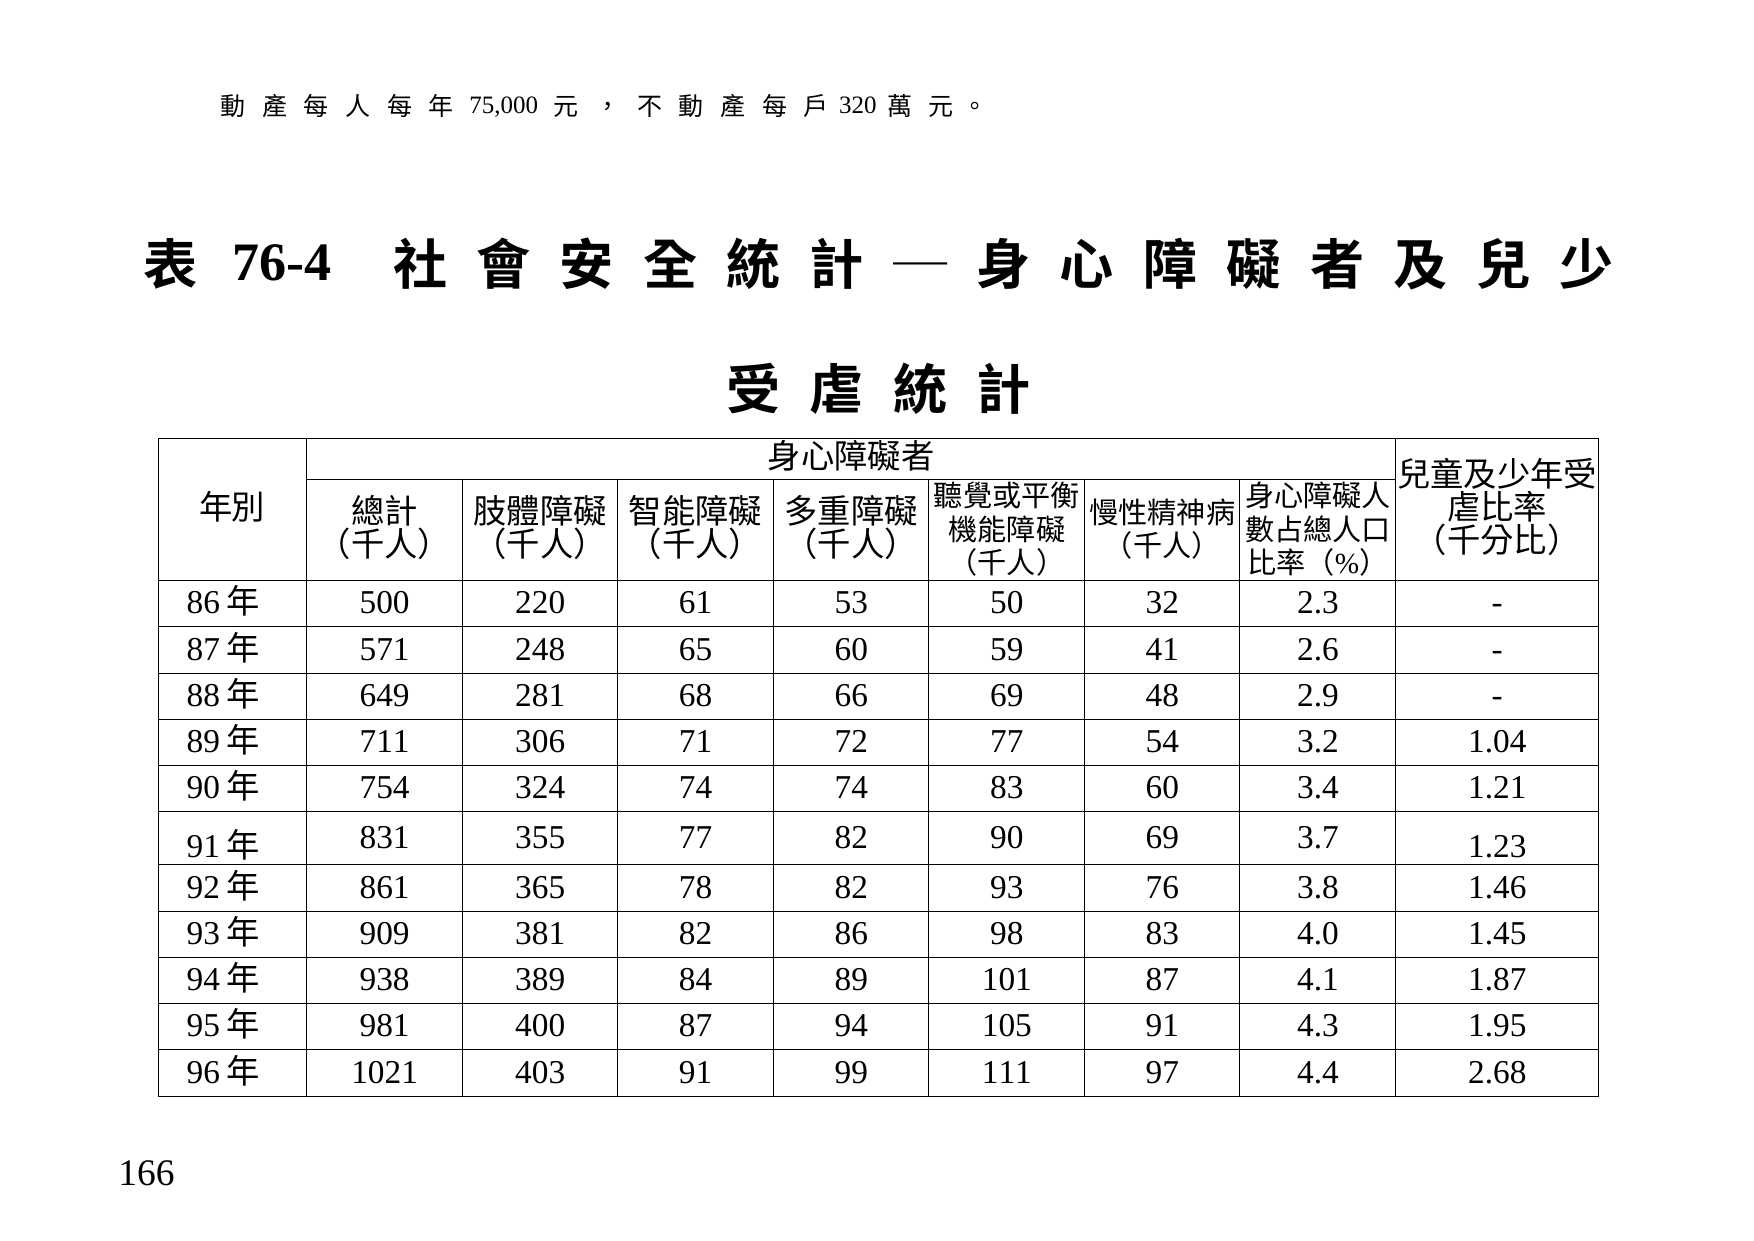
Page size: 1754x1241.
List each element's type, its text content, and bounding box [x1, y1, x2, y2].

table_cell 938 [307, 958, 462, 1003]
table_cell 86年 [159, 581, 306, 626]
table_cell 571 [307, 627, 462, 672]
table_cell 754 [307, 766, 462, 811]
table_cell - [1396, 674, 1598, 719]
table_cell 83 [929, 766, 1084, 811]
table_cell 77 [618, 812, 773, 864]
table_cell 慢性精神病（千人） [1085, 480, 1239, 580]
table_cell 54 [1085, 720, 1239, 765]
table_cell 82 [618, 912, 773, 957]
table_cell 肢體障礙 （千人） [463, 480, 617, 580]
table_cell 69 [1085, 812, 1239, 864]
table_cell 69 [929, 674, 1084, 719]
text 表76-4 社會安全統計─身心障礙者及兒少受虐統計 [128, 188, 1628, 438]
table_cell 105 [929, 1004, 1084, 1049]
table_cell 91年 [159, 812, 306, 864]
table_cell 68 [618, 674, 773, 719]
table_cell 95年 [159, 1004, 306, 1049]
table_cell 82 [774, 865, 928, 911]
table_cell 87 [618, 1004, 773, 1049]
table_cell 2.6 [1240, 627, 1395, 672]
table_cell 71 [618, 720, 773, 765]
table_cell 2.68 [1396, 1050, 1598, 1096]
table_cell - [1396, 581, 1598, 626]
table_cell 48 [1085, 674, 1239, 719]
table_cell 4.3 [1240, 1004, 1395, 1049]
table_cell 82 [774, 812, 928, 864]
table_cell 76 [1085, 865, 1239, 911]
table_cell 1021 [307, 1050, 462, 1096]
table_cell 355 [463, 812, 617, 864]
table_cell - [1396, 627, 1598, 672]
table_cell 1.95 [1396, 1004, 1598, 1049]
table_header 年別 [159, 439, 306, 580]
table_cell 649 [307, 674, 462, 719]
table_cell 87 [1085, 958, 1239, 1003]
table_cell 281 [463, 674, 617, 719]
table_cell 400 [463, 1004, 617, 1049]
table_cell 84 [618, 958, 773, 1003]
table_cell 909 [307, 912, 462, 957]
table_cell 78 [618, 865, 773, 911]
table_cell 72 [774, 720, 928, 765]
table_cell 1.04 [1396, 720, 1598, 765]
table_cell 聽覺或平衡機能障礙（千人） [929, 480, 1084, 580]
table_cell 111 [929, 1050, 1084, 1096]
table_cell 4.1 [1240, 958, 1395, 1003]
table_cell 99 [774, 1050, 928, 1096]
table_cell 1.46 [1396, 865, 1598, 911]
table_cell 89 [774, 958, 928, 1003]
table_cell 91 [1085, 1004, 1239, 1049]
table_cell 4.0 [1240, 912, 1395, 957]
table_cell 1.21 [1396, 766, 1598, 811]
table_cell 60 [774, 627, 928, 672]
table_cell 1.45 [1396, 912, 1598, 957]
table_cell 多重障礙（千人） [774, 480, 928, 580]
table_cell 86 [774, 912, 928, 957]
table_cell 1.23 [1396, 812, 1598, 864]
table_cell 711 [307, 720, 462, 765]
table_cell 4.4 [1240, 1050, 1395, 1096]
table_cell 93年 [159, 912, 306, 957]
table_cell 365 [463, 865, 617, 911]
table_cell 74 [774, 766, 928, 811]
table_cell 61 [618, 581, 773, 626]
table_cell 65 [618, 627, 773, 672]
table_cell 3.8 [1240, 865, 1395, 911]
table_cell 403 [463, 1050, 617, 1096]
table_cell 3.4 [1240, 766, 1395, 811]
table_cell 59 [929, 627, 1084, 672]
table_cell 101 [929, 958, 1084, 1003]
table_cell 500 [307, 581, 462, 626]
table_cell 92年 [159, 865, 306, 911]
table_cell 3.7 [1240, 812, 1395, 864]
table_cell 3.2 [1240, 720, 1395, 765]
table_cell 74 [618, 766, 773, 811]
table_cell 90年 [159, 766, 306, 811]
table_cell 306 [463, 720, 617, 765]
table_header 兒童及少年受虐比率 （千分比） [1396, 439, 1598, 580]
table_cell 83 [1085, 912, 1239, 957]
table_cell 389 [463, 958, 617, 1003]
table_cell 77 [929, 720, 1084, 765]
table_cell 98 [929, 912, 1084, 957]
table_cell 66 [774, 674, 928, 719]
table_cell 324 [463, 766, 617, 811]
table_cell 981 [307, 1004, 462, 1049]
table_cell 96年 [159, 1050, 306, 1096]
table_cell 88年 [159, 674, 306, 719]
table_cell 89年 [159, 720, 306, 765]
table_cell 2.9 [1240, 674, 1395, 719]
table_cell 身心障礙人數占總人口比率（%） [1240, 480, 1395, 580]
table_cell 91 [618, 1050, 773, 1096]
table_cell 381 [463, 912, 617, 957]
table_cell 1.87 [1396, 958, 1598, 1003]
table_cell 861 [307, 865, 462, 911]
table_cell 智能障礙（千人） [618, 480, 773, 580]
table_header 身心障礙者 [307, 439, 1395, 479]
table_cell 50 [929, 581, 1084, 626]
table_cell 831 [307, 812, 462, 864]
table_cell 97 [1085, 1050, 1239, 1096]
table_cell 32 [1085, 581, 1239, 626]
table_cell 53 [774, 581, 928, 626]
table_cell 94 [774, 1004, 928, 1049]
table_cell 60 [1085, 766, 1239, 811]
table_cell 41 [1085, 627, 1239, 672]
table_cell 90 [929, 812, 1084, 864]
table_cell 220 [463, 581, 617, 626]
table_cell 248 [463, 627, 617, 672]
table_cell 94年 [159, 958, 306, 1003]
table_cell 總計 （千人） [307, 480, 462, 580]
table_cell 2.3 [1240, 581, 1395, 626]
table_cell 87年 [159, 627, 306, 672]
table_cell 93 [929, 865, 1084, 911]
text 動產每人每年75,000元，不動產每戶320萬元。 [172, 63, 1628, 125]
